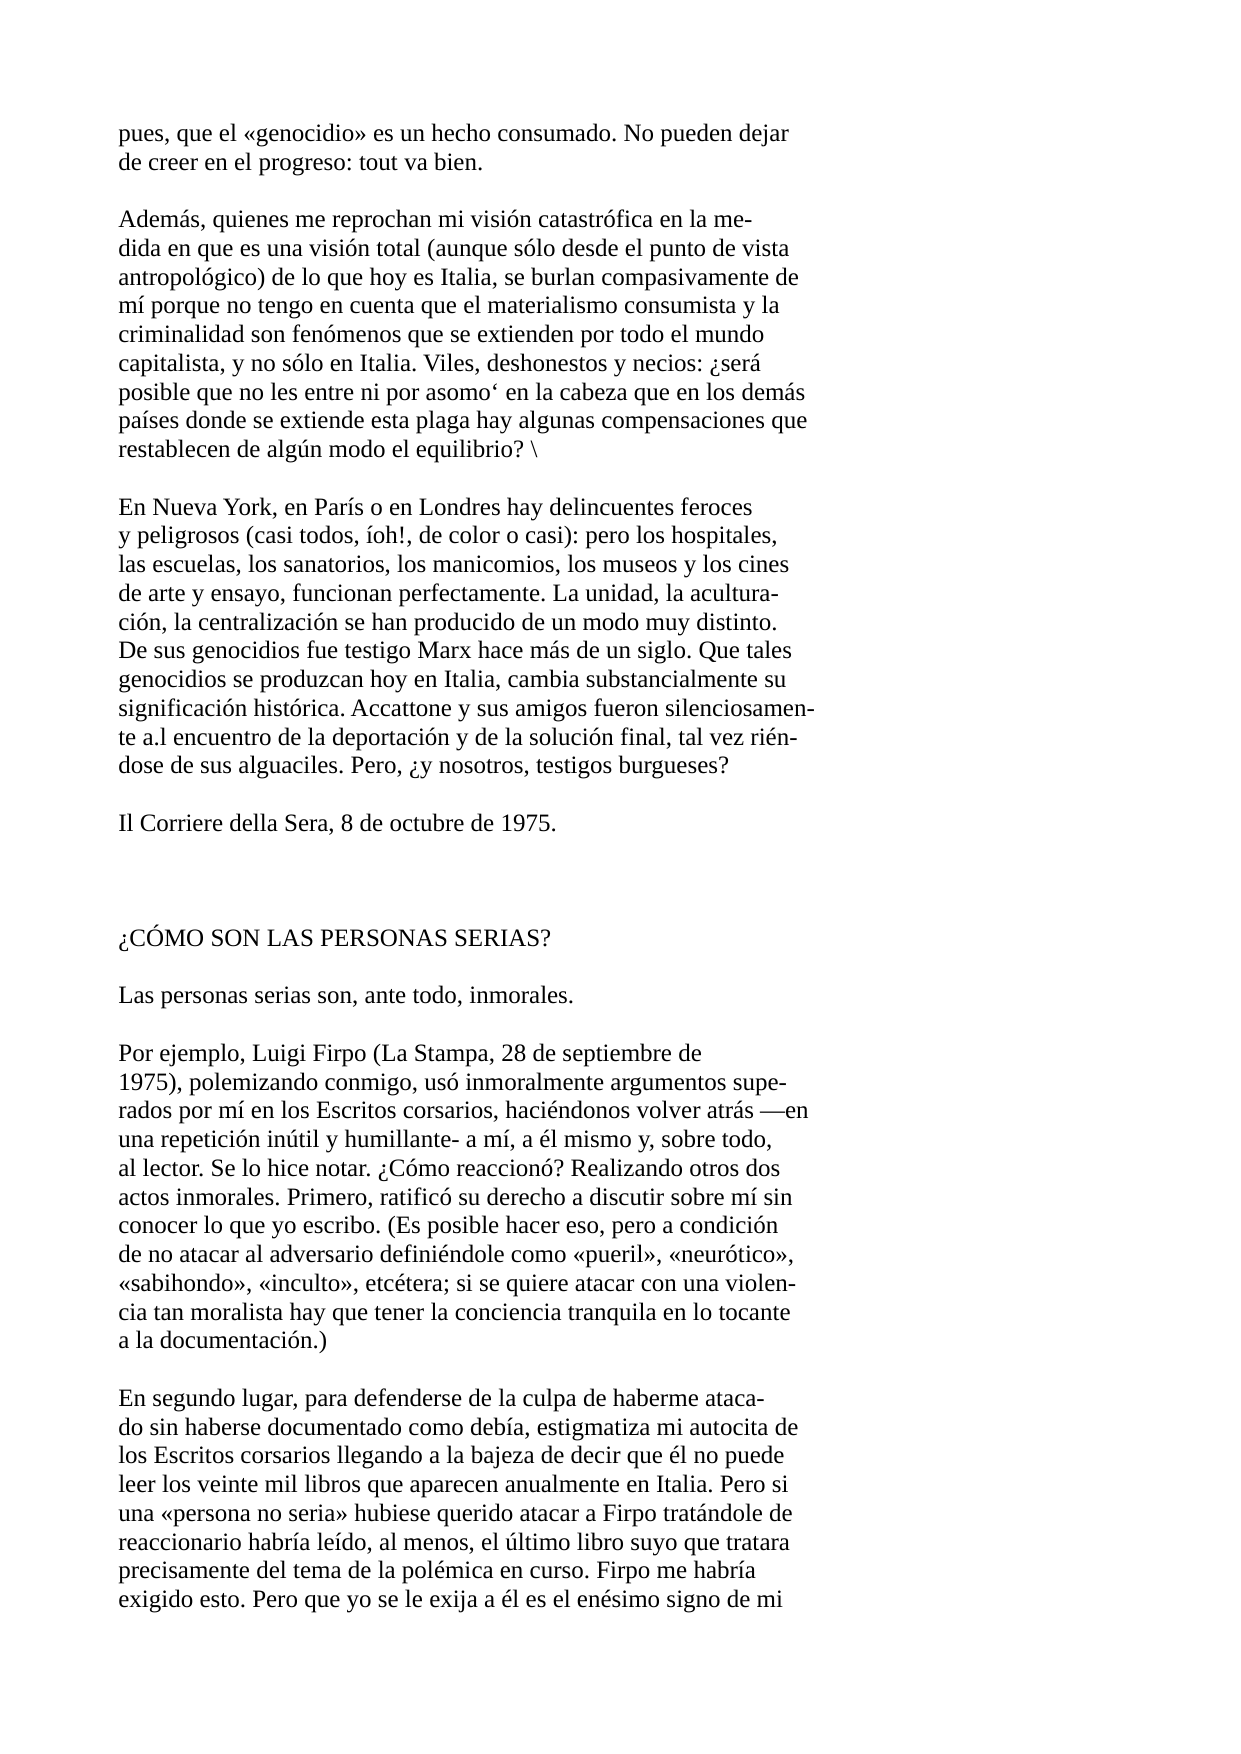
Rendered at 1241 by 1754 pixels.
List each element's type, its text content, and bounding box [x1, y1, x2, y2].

text «sabihondo», «inculto», etcétera; si se quiere atacar con una violen- [118, 1268, 1122, 1297]
text antropológico) de lo que hoy es Italia, se burlan compasivamente de [118, 262, 1122, 291]
text restablecen de algún modo el equilibrio? \ [118, 434, 1122, 463]
text Il Corriere della Sera, 8 de octubre de 1975. [118, 808, 1122, 837]
text 1975), polemizando conmigo, usó inmoralmente argumentos supe- [118, 1067, 1122, 1096]
text pues, que el «genocidio» es un hecho consumado. No pueden dejar [118, 118, 1122, 147]
text te a.l encuentro de la deportación y de la solución final, tal vez rién- [118, 722, 1122, 751]
text las escuelas, los sanatorios, los manicomios, los museos y los cines [118, 549, 1122, 578]
text cia tan moralista hay que tener la conciencia tranquila en lo tocante [118, 1297, 1122, 1326]
text ¿CÓMO SON LAS PERSONAS SERIAS? [118, 923, 1122, 952]
text leer los veinte mil libros que aparecen anualmente en Italia. Pero si [118, 1469, 1122, 1498]
text países donde se extiende esta plaga hay algunas compensaciones que [118, 406, 1122, 434]
text una «persona no seria» hubiese querido atacar a Firpo tratándole de [118, 1498, 1122, 1527]
text de creer en el progreso: tout va bien. [118, 147, 1122, 176]
text los Escritos corsarios llegando a la bajeza de decir que él no puede [118, 1441, 1122, 1469]
text Las personas serias son, ante todo, inmorales. [118, 981, 1122, 1009]
text dida en que es una visión total (aunque sólo desde el punto de vista [118, 233, 1122, 262]
text capitalista, y no sólo en Italia. Viles, deshonestos y necios: ¿será [118, 348, 1122, 377]
text mí porque no tengo en cuenta que el materialismo consumista y la [118, 291, 1122, 319]
text Por ejemplo, Luigi Firpo (La Stampa, 28 de septiembre de [118, 1038, 1122, 1067]
text do sin haberse documentado como debía, estigmatiza mi autocita de [118, 1412, 1122, 1441]
text De sus genocidios fue testigo Marx hace más de un siglo. Que tales [118, 636, 1122, 664]
text posible que no les entre ni por asomo‘ en la cabeza que en los demás [118, 377, 1122, 406]
text Además, quienes me reprochan mi visión catastrófica en la me- [118, 204, 1122, 233]
text conocer lo que yo escribo. (Es posible hacer eso, pero a condición [118, 1211, 1122, 1239]
text precisamente del tema de la polémica en curso. Firpo me habría [118, 1556, 1122, 1584]
text criminalidad son fenómenos que se extienden por todo el mundo [118, 319, 1122, 348]
text dose de sus alguaciles. Pero, ¿y nosotros, testigos burgueses? [118, 751, 1122, 779]
text de arte y ensayo, funcionan perfectamente. La unidad, la acultura- [118, 578, 1122, 607]
text significación histórica. Accattone y sus amigos fueron silenciosamen- [118, 693, 1122, 722]
text a la documentación.) [118, 1326, 1122, 1354]
text exigido esto. Pero que yo se le exija a él es el enésimo signo de mi [118, 1584, 1122, 1613]
text de no atacar al adversario definiéndole como «pueril», «neurótico», [118, 1239, 1122, 1268]
text genocidios se produzcan hoy en Italia, cambia substancialmente su [118, 664, 1122, 693]
text En segundo lugar, para defenderse de la culpa de haberme ataca- [118, 1383, 1122, 1412]
text actos inmorales. Primero, ratificó su derecho a discutir sobre mí sin [118, 1182, 1122, 1211]
text una repetición inútil y humillante- a mí, a él mismo y, sobre todo, [118, 1124, 1122, 1153]
text reaccionario habría leído, al menos, el último libro suyo que tratara [118, 1527, 1122, 1556]
text En Nueva York, en París o en Londres hay delincuentes feroces [118, 492, 1122, 521]
text rados por mí en los Escritos corsarios, haciéndonos volver atrás —en [118, 1096, 1122, 1124]
text ción, la centralización se han producido de un modo muy distinto. [118, 607, 1122, 636]
text y peligrosos (casi todos, íoh!, de color o casi): pero los hospitales, [118, 521, 1122, 549]
text al lector. Se lo hice notar. ¿Cómo reaccionó? Realizando otros dos [118, 1153, 1122, 1182]
